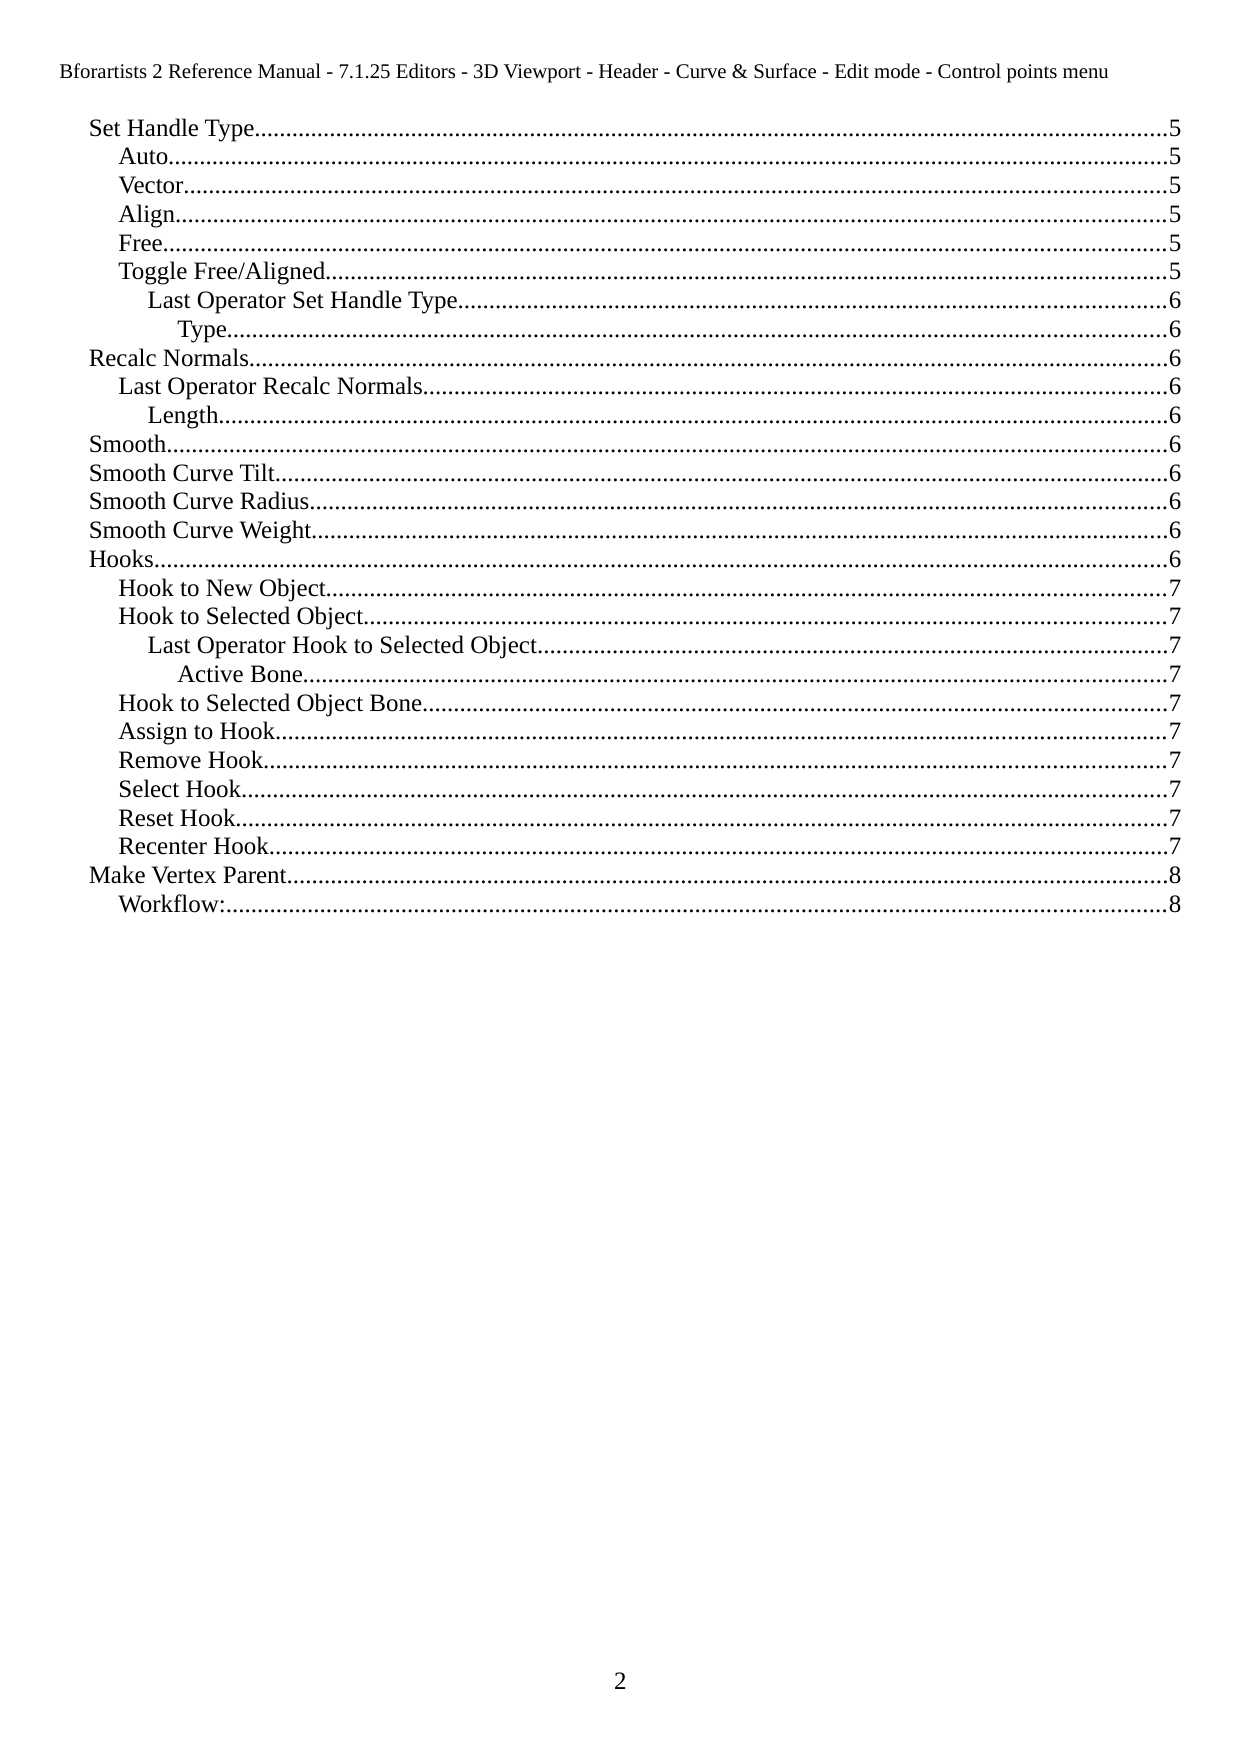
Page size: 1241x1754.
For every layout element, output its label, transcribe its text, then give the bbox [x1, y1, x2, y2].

text Workflow: 8 [118, 889, 1181, 918]
text Assign to Hook 7 [118, 716, 1181, 745]
text Align 5 [118, 199, 1181, 228]
text Vector 5 [118, 170, 1181, 199]
text Set Handle Type 5 [88, 113, 1181, 141]
text Hooks 6 [88, 544, 1181, 573]
text Recenter Hook 7 [118, 831, 1181, 860]
text Hook to Selected Object 7 [118, 601, 1181, 630]
text Hook to Selected Object Bone 7 [118, 688, 1181, 716]
text Toggle Free/Aligned 5 [118, 256, 1181, 285]
text Smooth Curve Tilt 6 [88, 458, 1181, 486]
text Make Vertex Parent 8 [88, 860, 1181, 889]
text Remove Hook 7 [118, 745, 1181, 774]
text Free 5 [118, 228, 1181, 256]
text Last Operator Set Handle Type 6 [147, 285, 1181, 314]
text Length 6 [147, 400, 1181, 429]
text Last Operator Recalc Normals 6 [118, 371, 1181, 400]
text Recalc Normals 6 [88, 343, 1181, 371]
text Smooth Curve Weight 6 [88, 515, 1181, 544]
text Hook to New Object 7 [118, 573, 1181, 601]
text Type 6 [177, 314, 1181, 343]
text Smooth 6 [88, 429, 1181, 458]
text Last Operator Hook to Selected Object 7 [147, 630, 1181, 659]
text Auto 5 [118, 141, 1181, 170]
text Active Bone 7 [177, 659, 1181, 688]
text Select Hook 7 [118, 774, 1181, 803]
text Smooth Curve Radius 6 [88, 486, 1181, 515]
text Reset Hook 7 [118, 803, 1181, 831]
